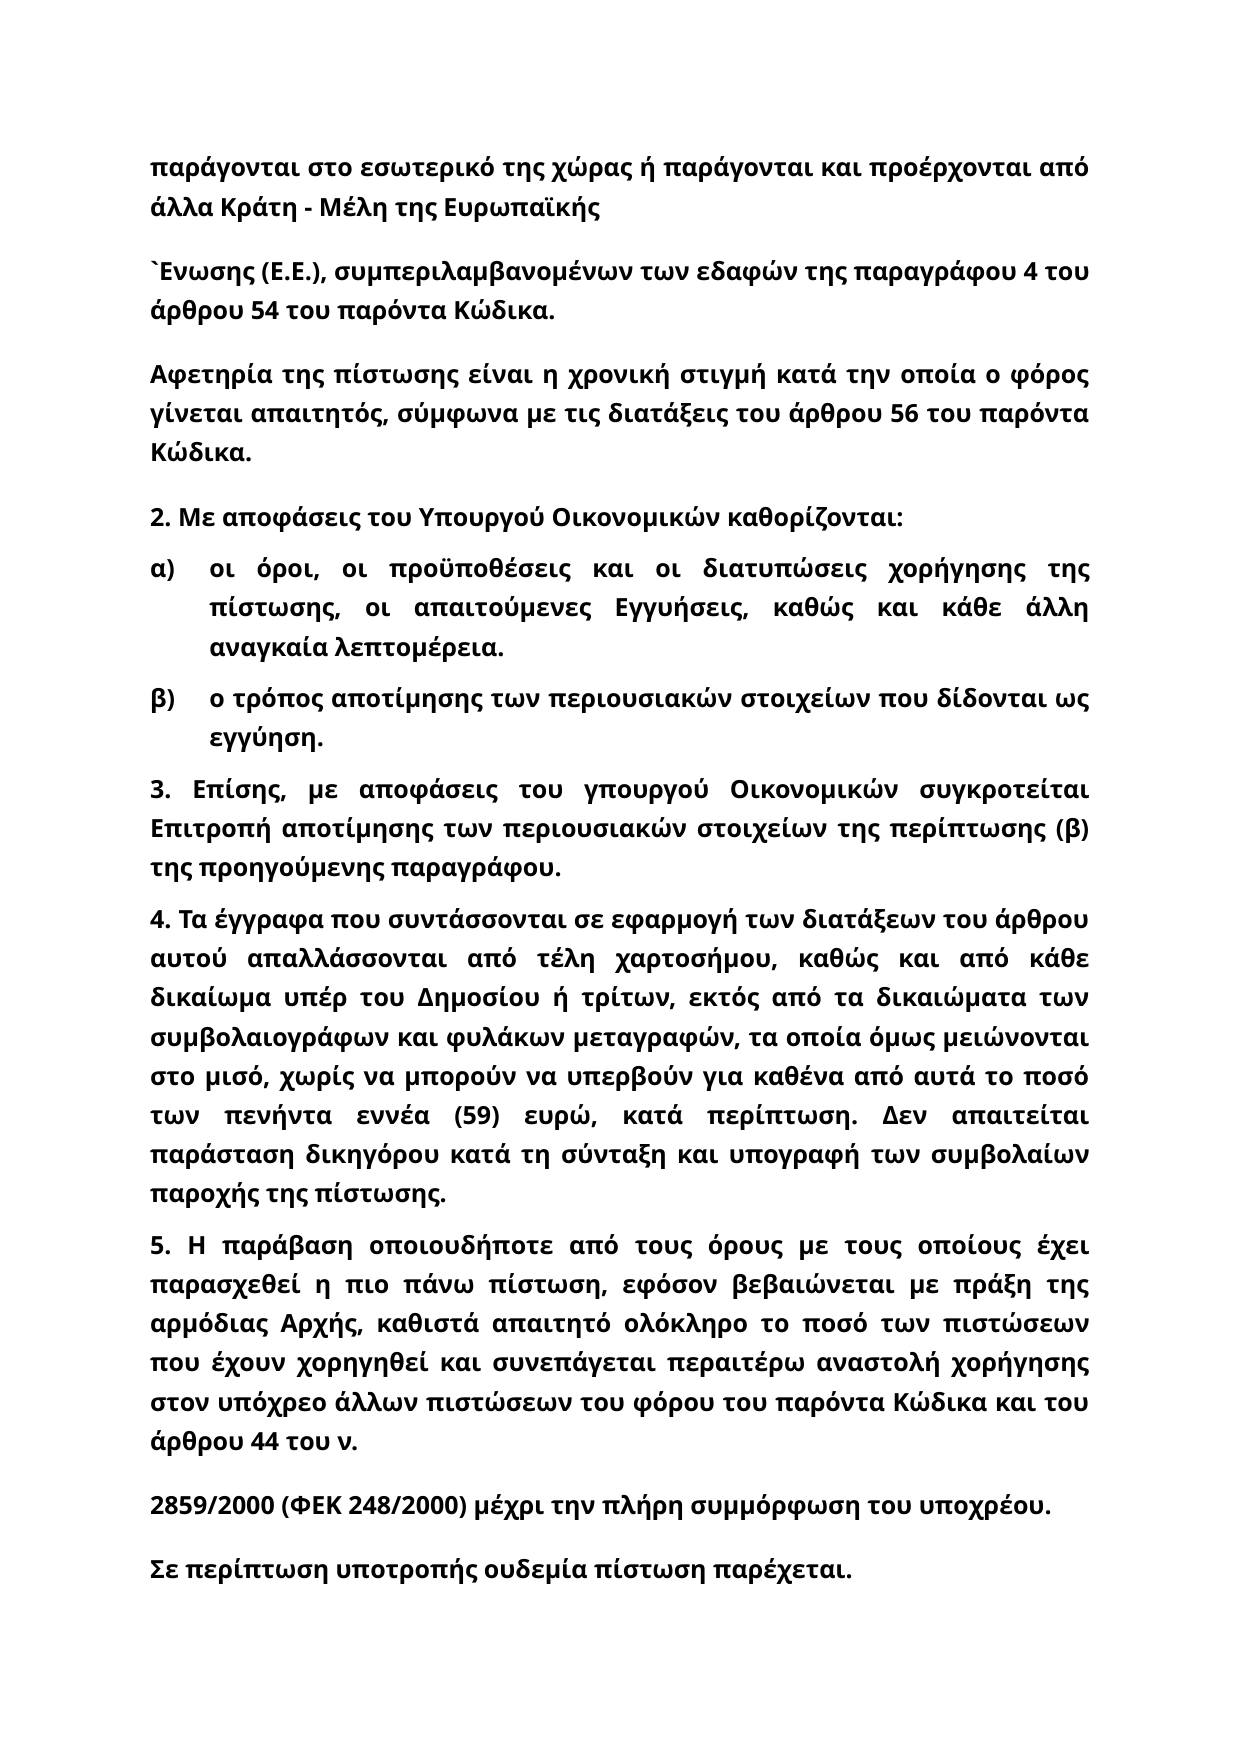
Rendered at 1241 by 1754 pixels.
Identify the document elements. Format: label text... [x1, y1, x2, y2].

text 4. Τα έγγραφα που συντάσσονται σε εφαρμογή των διατάξεων του άρθρου αυτού απαλλάσσονται από τέλη χαρτοσήμου, καθώς και από κάθε δικαίωμα υπέρ του Δημοσίου ή τρίτων, εκτός από τα δικαιώματα των συμβολαιογράφων και φυλάκων μεταγραφών, τα οποία όμως μειώνονται στο μισό, χωρίς να μπορούν να υπερβούν για καθένα από αυτά το ποσό των πενήντα εννέα (59) ευρώ, κατά περίπτωση. Δεν απαιτείται παράσταση δικηγόρου κατά τη σύνταξη και υπογραφή των συμβολαίων παροχής της πίστωσης. [150, 902, 1090, 1210]
text παράγονται στο εσωτερικό της χώρας ή παράγονται και προέρχονται από άλλα Κράτη - Μέλη της Ευρωπαϊκής [150, 150, 1090, 223]
text 5. Η παράβαση οποιουδήποτε από τους όρους με τους οποίους έχει παρασχεθεί η πιο πάνω πίστωση, εφόσον βεβαιώνεται με πράξη της αρμόδιας Αρχής, καθιστά απαιτητό ολόκληρο το ποσό των πιστώσεων που έχουν χορηγηθεί και συνεπάγεται περαιτέρω αναστολή χορήγησης στον υπόχρεο άλλων πιστώσεων του φόρου του παρόντα Κώδικα και του άρθρου 44 του ν. [150, 1227, 1090, 1457]
list α) οι όροι, οι προϋποθέσεις και οι διατυπώσεις χορήγησης της πίστωσης, οι απαιτούμενες Εγγυήσεις, καθώς και κάθε άλλη αναγκαία λεπτομέρεια. [150, 551, 1090, 663]
text Αφετηρία της πίστωσης είναι η χρονική στιγμή κατά την οποία ο φόρος γίνεται απαιτητός, σύμφωνα με τις διατάξεις του άρθρου 56 του παρόντα Κώδικα. [150, 357, 1090, 469]
text 2. Με αποφάσεις του Υπουργού Οικονομικών καθορίζονται: [150, 499, 1090, 533]
text Σε περίπτωση υποτροπής ουδεμία πίστωση παρέχεται. [150, 1552, 1090, 1586]
text 3. Επίσης, με αποφάσεις του γπουργού Οικονομικών συγκροτείται Επιτροπή αποτίμησης των περιουσιακών στοιχείων της περίπτωσης (β) της προηγούμενης παραγράφου. [150, 772, 1090, 884]
text `Ενωσης (Ε.Ε.), συμπεριλαμβανομένων των εδαφών της παραγράφου 4 του άρθρου 54 του παρόντα Κώδικα. [150, 253, 1090, 327]
text 2859/2000 (ΦΕΚ 248/2000) μέχρι την πλήρη συμμόρφωση του υποχρέου. [150, 1487, 1090, 1522]
list β) ο τρόπος αποτίμησης των περιουσιακών στοιχείων που δίδονται ως εγγύηση. [150, 681, 1090, 754]
